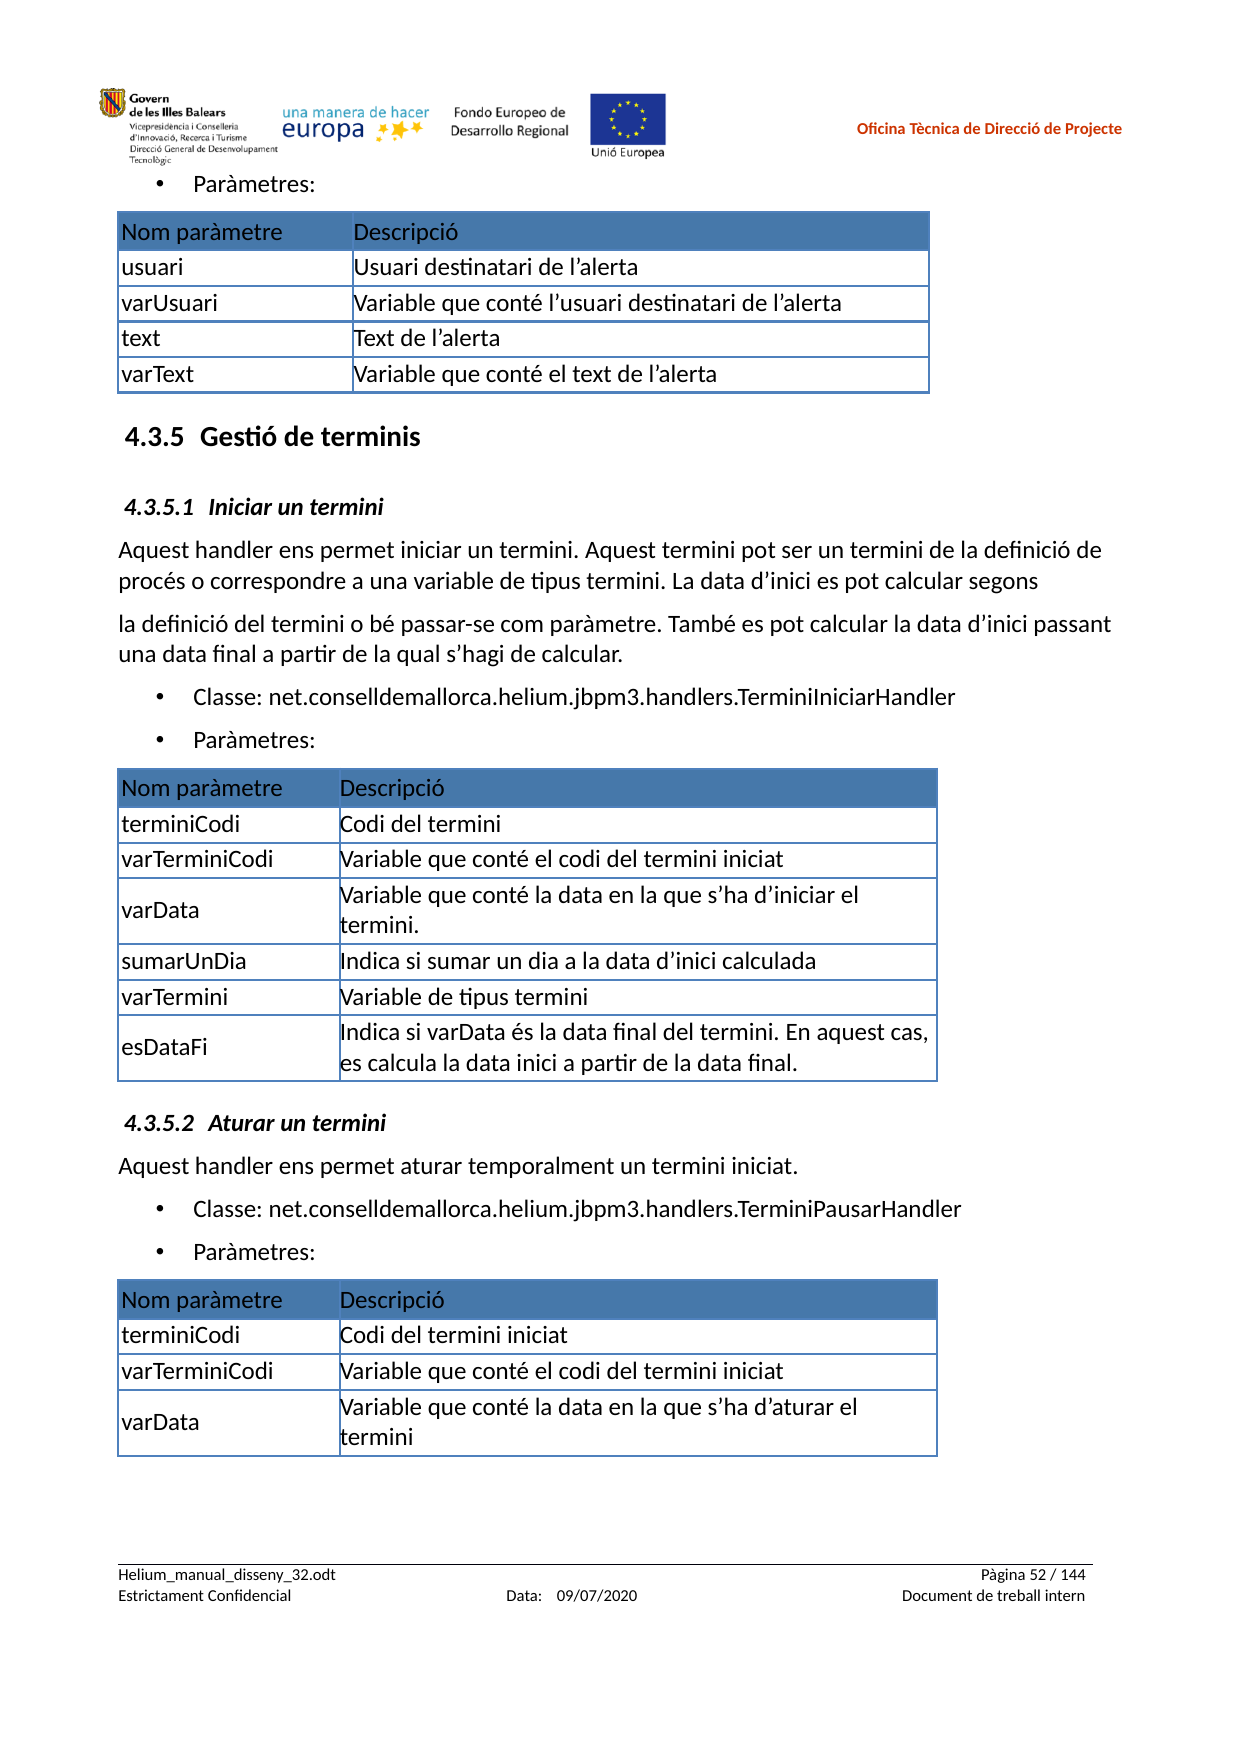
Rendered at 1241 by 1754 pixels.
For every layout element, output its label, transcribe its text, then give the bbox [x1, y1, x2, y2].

list Paràmetres: [156, 1236, 1122, 1267]
table_cell varText [119, 358, 352, 391]
table_header Nom paràmetre [119, 770, 339, 806]
table_cell Indica si varData és la data final del termini. En aquest cas, es calcula la data inici a partir de la data final. [341, 1016, 936, 1080]
table_header Descripció [341, 770, 936, 806]
table_header Nom paràmetre [119, 213, 352, 249]
table_cell Variable de tipus termini [341, 981, 936, 1014]
table_cell varTermini [119, 981, 339, 1014]
list Paràmetres: [156, 168, 1122, 198]
list Paràmetres: [156, 724, 1122, 755]
table_cell Codi del termini [341, 808, 936, 842]
table_cell Codi del termini iniciat [341, 1320, 936, 1353]
list Classe: net.conselldemallorca.helium.jbpm3.handlers.TerminiIniciarHandler [156, 682, 1122, 712]
table_header Nom paràmetre [119, 1281, 339, 1318]
table_cell varData [119, 879, 339, 943]
picture [99, 87, 668, 166]
text Aquest handler ens permet aturar temporalment un termini iniciat. [118, 1150, 1122, 1181]
table_cell Indica si sumar un dia a la data d’inici calculada [341, 945, 936, 979]
table_cell Usuari destinatari de l’alerta [354, 251, 928, 285]
subtitle Aturar un termini [118, 1107, 1122, 1138]
list Classe: net.conselldemallorca.helium.jbpm3.handlers.TerminiPausarHandler [156, 1193, 1122, 1224]
subtitle Iniciar un termini [118, 492, 1122, 522]
table_cell varData [119, 1391, 339, 1455]
table_cell varTerminiCodi [119, 844, 339, 877]
table_cell Text de l’alerta [354, 323, 928, 356]
text Aquest handler ens permet iniciar un termini. Aquest termini pot ser un termini de la definició de procés o correspondre a una variable de tipus termini. La data d’inici es pot calcular segons [118, 534, 1122, 596]
text la definició del termini o bé passar-se com paràmetre. També es pot calcular la data d’inici passant una data final a partir de la qual s’hagi de calcular. [118, 608, 1122, 669]
table_cell terminiCodi [119, 808, 339, 842]
table_cell sumarUnDia [119, 945, 339, 979]
table_cell terminiCodi [119, 1320, 339, 1353]
table_cell Variable que conté el codi del termini iniciat [341, 844, 936, 877]
table_cell Variable que conté el codi del termini iniciat [341, 1355, 936, 1389]
table_cell Variable que conté el text de l’alerta [354, 358, 928, 391]
table_header Descripció [354, 213, 928, 249]
table_cell text [119, 323, 352, 356]
table_cell Variable que conté la data en la que s’ha d’aturar el termini [341, 1391, 936, 1455]
table_cell usuari [119, 251, 352, 285]
subtitle Gestió de terminis [118, 418, 1122, 454]
table_cell Variable que conté l’usuari destinatari de l’alerta [354, 287, 928, 320]
table_cell esDataFi [119, 1016, 339, 1080]
table_cell varUsuari [119, 287, 352, 320]
table_header Descripció [341, 1281, 936, 1318]
table_cell Variable que conté la data en la que s’ha d’iniciar el termini. [341, 879, 936, 943]
table_cell varTerminiCodi [119, 1355, 339, 1389]
